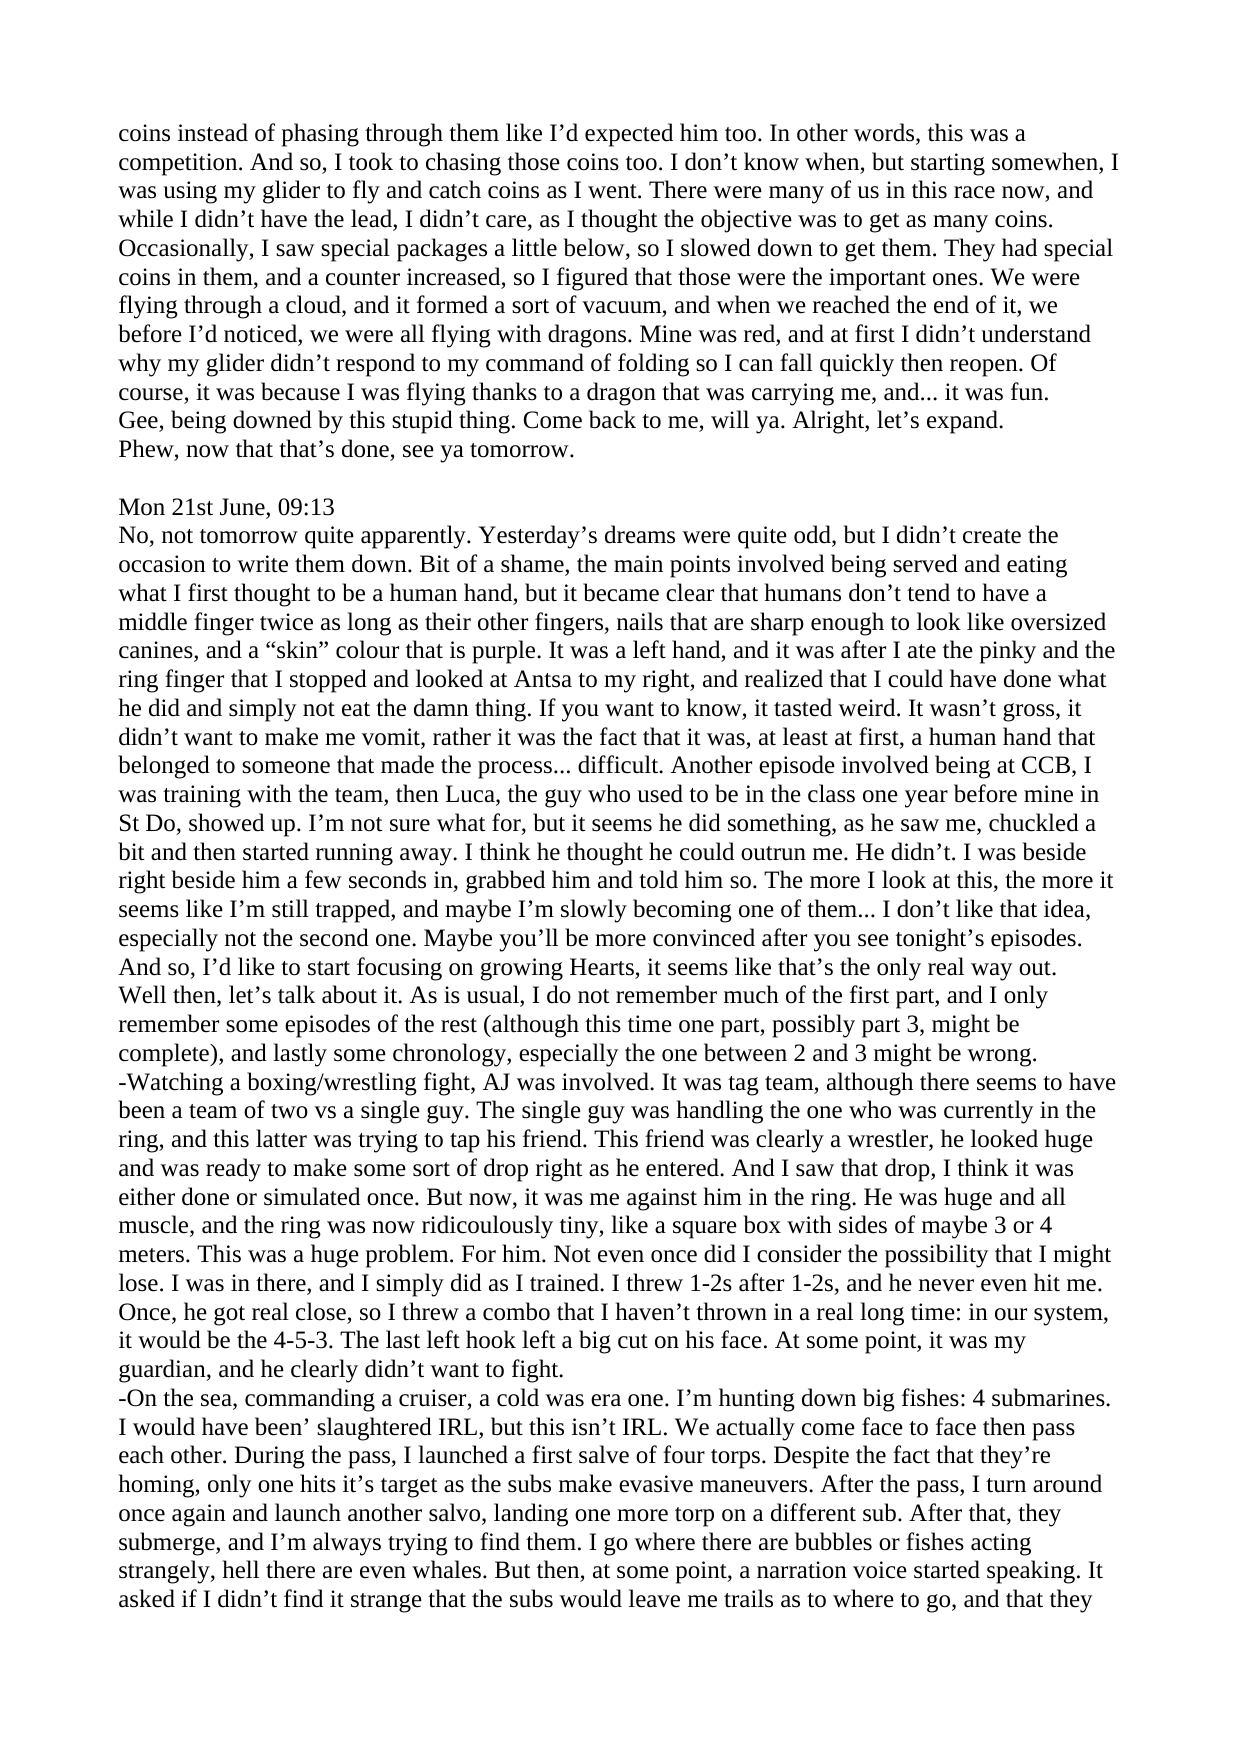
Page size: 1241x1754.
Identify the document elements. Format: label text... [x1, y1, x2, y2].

text No, not tomorrow quite apparently. Yesterday’s dreams were quite odd, but I didn’t create the occasion to write them down. Bit of a shame, the main points involved being served and eating what I first thought to be a human hand, but it became clear that humans don’t tend to have a middle finger twice as long as their other fingers, nails that are sharp enough to look like oversized canines, and a “skin” colour that is purple. It was a left hand, and it was after I ate the pinky and the ring finger that I stopped and looked at Antsa to my right, and realized that I could have done what he did and simply not eat the damn thing. If you want to know, it tasted weird. It wasn’t gross, it didn’t want to make me vomit, rather it was the fact that it was, at least at first, a human hand that belonged to someone that made the process... difficult. Another episode involved being at CCB, I was training with the team, then Luca, the guy who used to be in the class one year before mine in St Do, showed up. I’m not sure what for, but it seems he did something, as he saw me, chuckled a bit and then started running away. I think he thought he could outrun me. He didn’t. I was beside right beside him a few seconds in, grabbed him and told him so. The more I look at this, the more it seems like I’m still trapped, and maybe I’m slowly becoming one of them... I don’t like that idea, especially not the second one. Maybe you’ll be more convinced after you see tonight’s episodes. And so, I’d like to start focusing on growing Hearts, it seems like that’s the only real way out. [118, 521, 1122, 981]
text -Watching a boxing/wrestling fight, AJ was involved. It was tag team, although there seems to have been a team of two vs a single guy. The single guy was handling the one who was currently in the ring, and this latter was trying to tap his friend. This friend was clearly a wrestler, he looked huge and was ready to make some sort of drop right as he entered. And I saw that drop, I think it was either done or simulated once. But now, it was me against him in the ring. He was huge and all muscle, and the ring was now ridicoulously tiny, like a square box with sides of maybe 3 or 4 meters. This was a huge problem. For him. Not even once did I consider the possibility that I might lose. I was in there, and I simply did as I trained. I threw 1-2s after 1-2s, and he never even hit me. Once, he got real close, so I threw a combo that I haven’t thrown in a real long time: in our system, it would be the 4-5-3. The last left hook left a big cut on his face. At some point, it was my guardian, and he clearly didn’t want to fight. [118, 1067, 1122, 1383]
text Well then, let’s talk about it. As is usual, I do not remember much of the first part, and I only remember some episodes of the rest (although this time one part, possibly part 3, might be complete), and lastly some chronology, especially the one between 2 and 3 might be wrong. [118, 981, 1122, 1067]
text -On the sea, commanding a cruiser, a cold was era one. I’m hunting down big fishes: 4 submarines. I would have been’ slaughtered IRL, but this isn’t IRL. We actually come face to face then pass each other. During the pass, I launched a first salve of four torps. Despite the fact that they’re homing, only one hits it’s target as the subs make evasive maneuvers. After the pass, I turn around once again and launch another salvo, landing one more torp on a different sub. After that, they submerge, and I’m always trying to find them. I go where there are bubbles or fishes acting strangely, hell there are even whales. But then, at some point, a narration voice started speaking. It asked if I didn’t find it strange that the subs would leave me trails as to where to go, and that they [118, 1383, 1122, 1613]
text Gee, being downed by this stupid thing. Come back to me, will ya. Alright, let’s expand. [118, 406, 1122, 434]
text Mon 21st June, 09:13 [118, 492, 1122, 521]
text Phew, now that that’s done, see ya tomorrow. [118, 434, 1122, 463]
text coins instead of phasing through them like I’d expected him too. In other words, this was a competition. And so, I took to chasing those coins too. I don’t know when, but starting somewhen, I was using my glider to fly and catch coins as I went. There were many of us in this race now, and while I didn’t have the lead, I didn’t care, as I thought the objective was to get as many coins. Occasionally, I saw special packages a little below, so I slowed down to get them. They had special coins in them, and a counter increased, so I figured that those were the important ones. We were flying through a cloud, and it formed a sort of vacuum, and when we reached the end of it, we before I’d noticed, we were all flying with dragons. Mine was red, and at first I didn’t understand why my glider didn’t respond to my command of folding so I can fall quickly then reopen. Of course, it was because I was flying thanks to a dragon that was carrying me, and... it was fun. [118, 118, 1122, 406]
